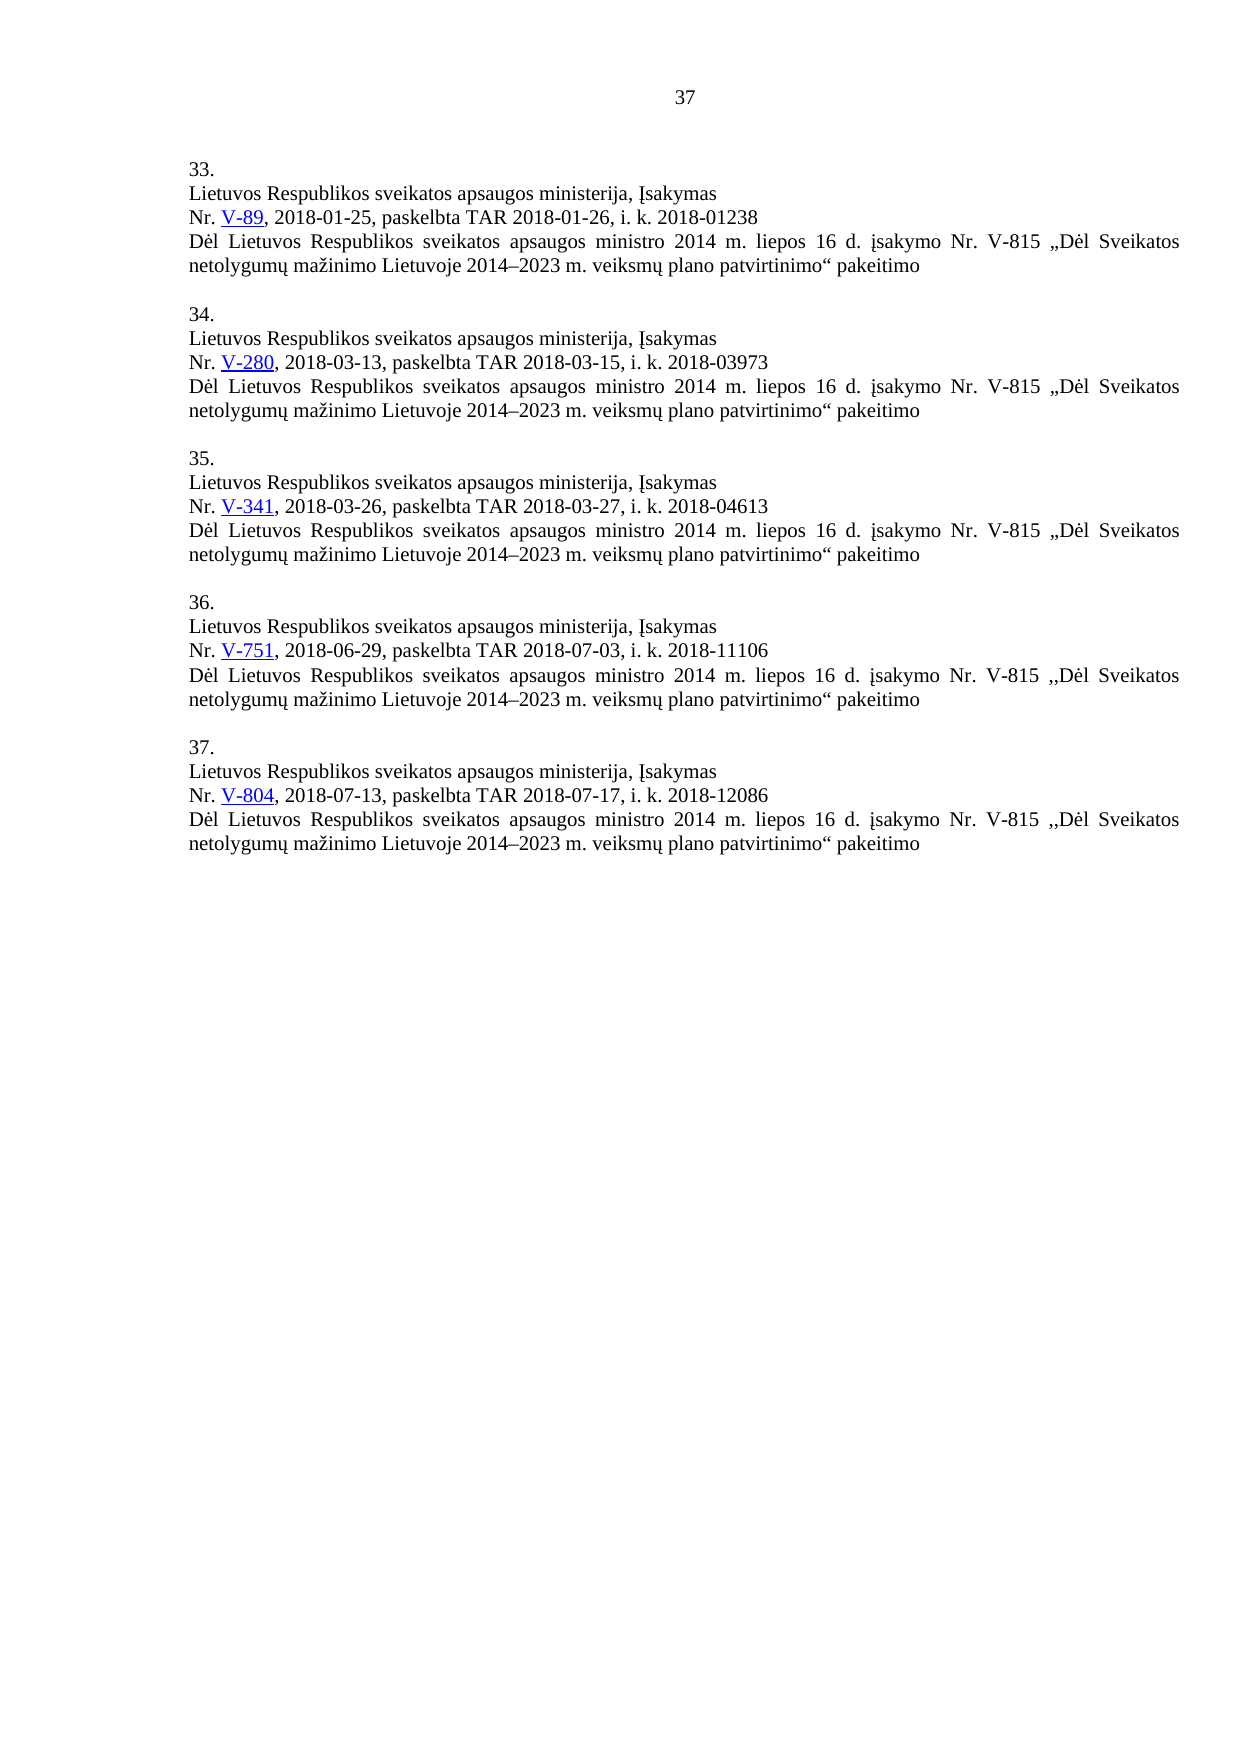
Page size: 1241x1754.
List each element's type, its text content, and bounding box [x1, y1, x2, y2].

text Nr. V-341, 2018-03-26, paskelbta TAR 2018-03-27, i. k. 2018-04613 [188, 494, 1181, 518]
text Lietuvos Respublikos sveikatos apsaugos ministerija, Įsakymas [188, 181, 1181, 205]
text Dėl Lietuvos Respublikos sveikatos apsaugos ministro 2014 m. liepos 16 d. įsakymo Nr. V-815 „Dėl Sveikatos netolygumų mažinimo Lietuvoje 2014–2023 m. veiksmų plano patvirtinimo“ pakeitimo [188, 374, 1181, 422]
text Dėl Lietuvos Respublikos sveikatos apsaugos ministro 2014 m. liepos 16 d. įsakymo Nr. V-815 ,,Dėl Sveikatos netolygumų mažinimo Lietuvoje 2014–2023 m. veiksmų plano patvirtinimo“ pakeitimo [188, 807, 1181, 855]
text 34. [188, 302, 1181, 326]
text 36. [188, 590, 1181, 614]
text 35. [188, 446, 1181, 470]
text 33. [188, 157, 1181, 181]
text Nr. V-804, 2018-07-13, paskelbta TAR 2018-07-17, i. k. 2018-12086 [188, 783, 1181, 807]
text Dėl Lietuvos Respublikos sveikatos apsaugos ministro 2014 m. liepos 16 d. įsakymo Nr. V-815 „Dėl Sveikatos netolygumų mažinimo Lietuvoje 2014–2023 m. veiksmų plano patvirtinimo“ pakeitimo [188, 229, 1181, 277]
text Lietuvos Respublikos sveikatos apsaugos ministerija, Įsakymas [188, 326, 1181, 350]
text Dėl Lietuvos Respublikos sveikatos apsaugos ministro 2014 m. liepos 16 d. įsakymo Nr. V-815 „Dėl Sveikatos netolygumų mažinimo Lietuvoje 2014–2023 m. veiksmų plano patvirtinimo“ pakeitimo [188, 518, 1181, 566]
text Lietuvos Respublikos sveikatos apsaugos ministerija, Įsakymas [188, 614, 1181, 638]
text Nr. V-751, 2018-06-29, paskelbta TAR 2018-07-03, i. k. 2018-11106 [188, 638, 1181, 662]
text 37. [188, 735, 1181, 759]
text Lietuvos Respublikos sveikatos apsaugos ministerija, Įsakymas [188, 470, 1181, 494]
text Dėl Lietuvos Respublikos sveikatos apsaugos ministro 2014 m. liepos 16 d. įsakymo Nr. V-815 ,,Dėl Sveikatos netolygumų mažinimo Lietuvoje 2014–2023 m. veiksmų plano patvirtinimo“ pakeitimo [188, 662, 1181, 711]
text Nr. V-280, 2018-03-13, paskelbta TAR 2018-03-15, i. k. 2018-03973 [188, 350, 1181, 374]
text Nr. V-89, 2018-01-25, paskelbta TAR 2018-01-26, i. k. 2018-01238 [188, 205, 1181, 229]
text Lietuvos Respublikos sveikatos apsaugos ministerija, Įsakymas [188, 759, 1181, 783]
